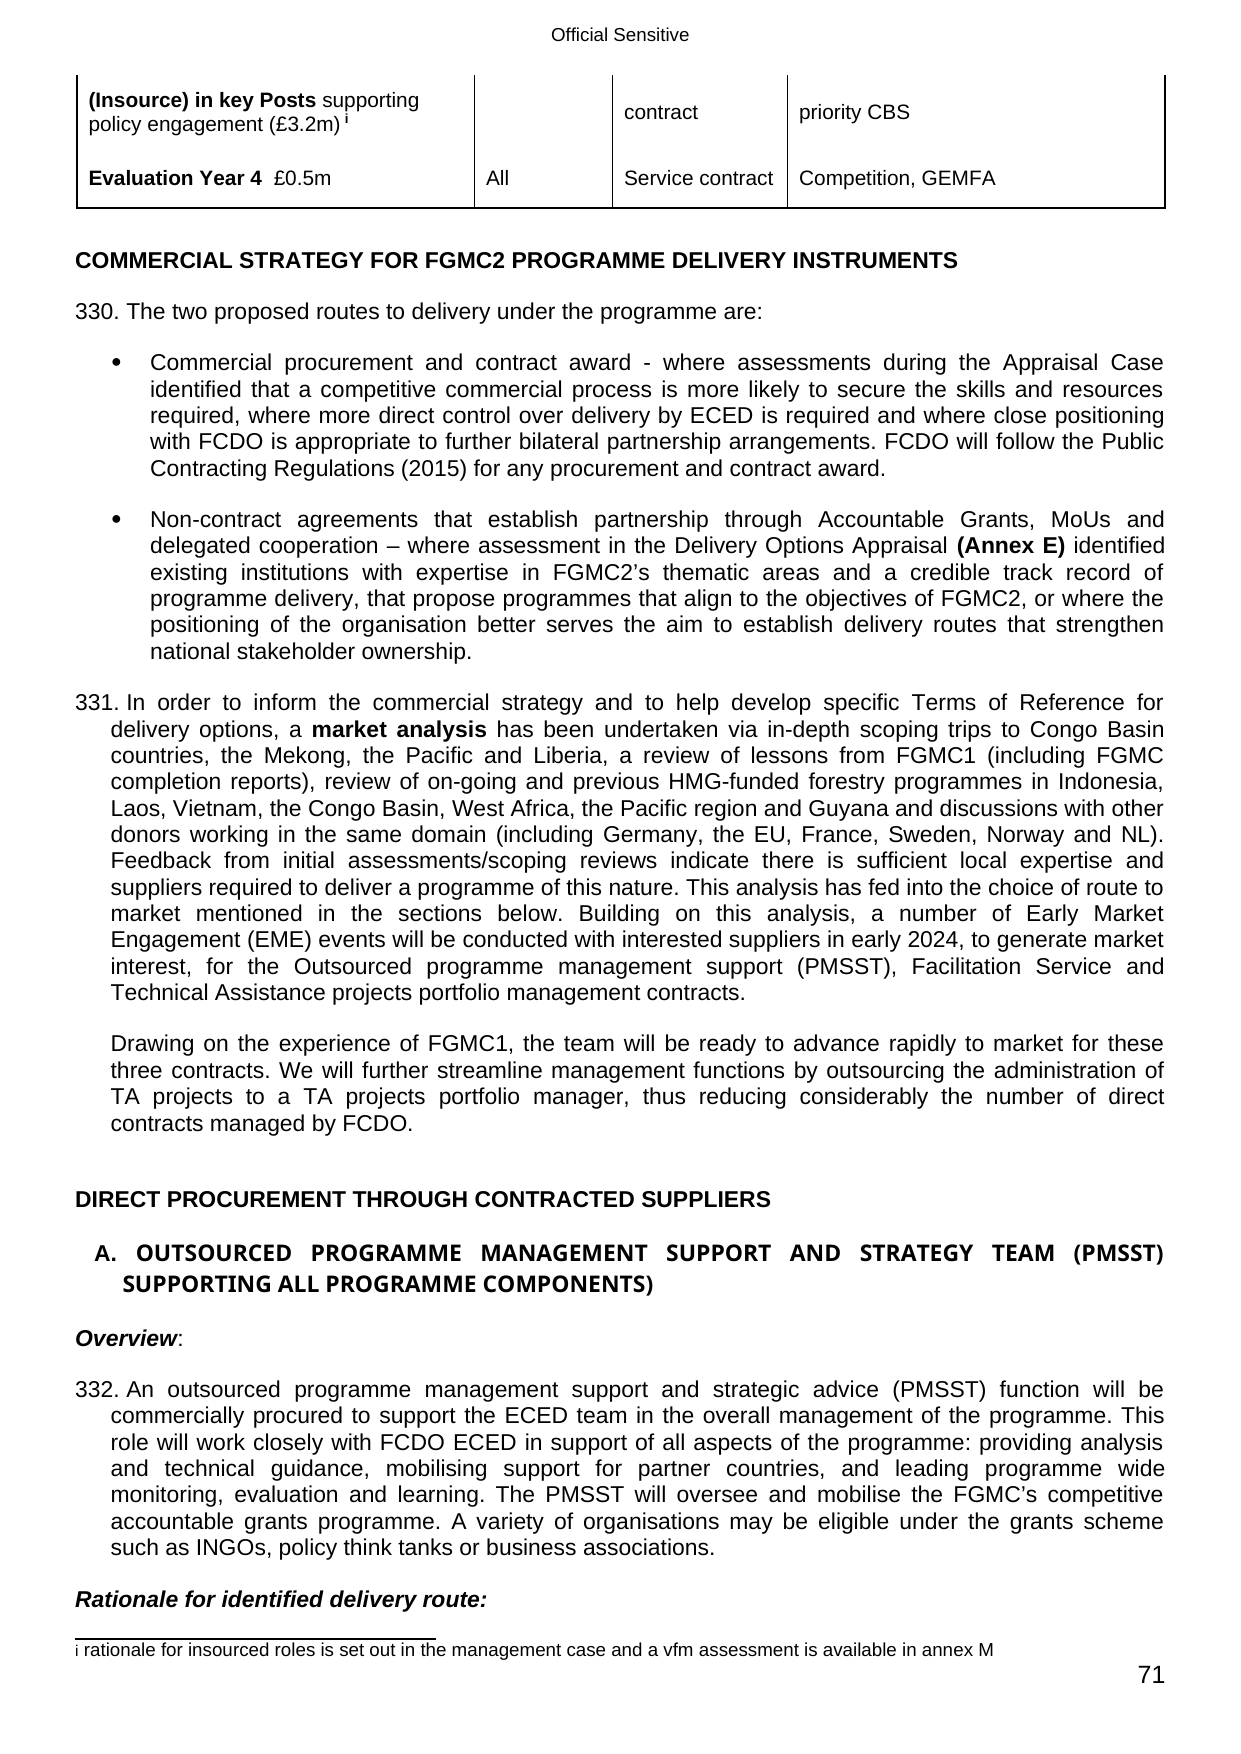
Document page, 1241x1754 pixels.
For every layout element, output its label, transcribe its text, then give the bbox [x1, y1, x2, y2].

text Rationale for identified delivery route: [75, 1586, 1165, 1612]
list Non-contract agreements that establish partnership through Accountable Grants, MoUs and delegated cooperation – where assessment in the Delivery Options Appraisal (Annex E) identified existing institutions with expertise in FGMC2’s thematic areas and a credible track record of programme delivery, that propose programmes that align to the objectives of FGMC2, or where the positioning of the organisation better serves the aim to establish delivery routes that strengthen national stakeholder ownership. [112, 506, 1165, 664]
text Overview: [75, 1325, 1165, 1351]
table_cell All [475, 148, 612, 207]
table_cell [475, 75, 612, 148]
table_cell priority CBS [788, 75, 1164, 148]
text A. Outsourced Programme Management Support and Strategy Team (PMSST) supporting all programme components) [75, 1237, 1165, 1300]
table_cell (Insource) in key Posts supporting policy engagement (£3.2m) [78, 75, 474, 148]
list In order to inform the commercial strategy and to help develop specific Terms of Reference for delivery options, a market analysis has been undertaken via in-depth scoping trips to Congo Basin countries, the Mekong, the Pacific and Liberia, a review of lessons from FGMC1 (including FGMC completion reports), review of on-going and previous HMG-funded forestry programmes in Indonesia, Laos, Vietnam, the Congo Basin, West Africa, the Pacific region and Guyana and discussions with other donors working in the same domain (including Germany, the EU, France, Sweden, Norway and NL). Feedback from initial assessments/scoping reviews indicate there is sufficient local expertise and suppliers required to deliver a programme of this nature. This analysis has fed into the choice of route to market mentioned in the sections below. Building on this analysis, a number of Early Market Engagement (EME) events will be conducted with interested suppliers in early 2024, to generate market interest, for the Outsourced programme management support (PMSST), Facilitation Service and Technical Assistance projects portfolio management contracts. [75, 689, 1165, 1005]
list An outsourced programme management support and strategic advice (PMSST) function will be commercially procured to support the ECED team in the overall management of the programme. This role will work closely with FCDO ECED in support of all aspects of the programme: providing analysis and technical guidance, mobilising support for partner countries, and leading programme wide monitoring, evaluation and learning. The PMSST will oversee and mobilise the FGMC’s competitive accountable grants programme. A variety of organisations may be eligible under the grants scheme such as INGOs, policy think tanks or business associations. [75, 1376, 1165, 1561]
table_cell Competition, GEMFA [788, 148, 1164, 207]
table_cell Evaluation Year 4 £0.5m [78, 148, 474, 207]
list The two proposed routes to delivery under the programme are: [75, 298, 1165, 324]
subtitle Commercial strategy for FGMC2 programme delivery instruments [75, 247, 1165, 273]
table_cell Service contract [613, 148, 787, 207]
table_cell contract [613, 75, 787, 148]
text Drawing on the experience of FGMC1, the team will be ready to advance rapidly to market for these three contracts. We will further streamline management functions by outsourcing the administration of TA projects to a TA projects portfolio manager, thus reducing considerably the number of direct contracts managed by FCDO. [110, 1030, 1165, 1136]
list Commercial procurement and contract award - where assessments during the Appraisal Case identified that a competitive commercial process is more likely to secure the skills and resources required, where more direct control over delivery by ECED is required and where close positioning with FCDO is appropriate to further bilateral partnership arrangements. FCDO will follow the Public Contracting Regulations (2015) for any procurement and contract award. [112, 349, 1165, 481]
text DIRECT PROCUREMENT THROUGH CONTRACTED SUPPLIERS [75, 1186, 1165, 1212]
